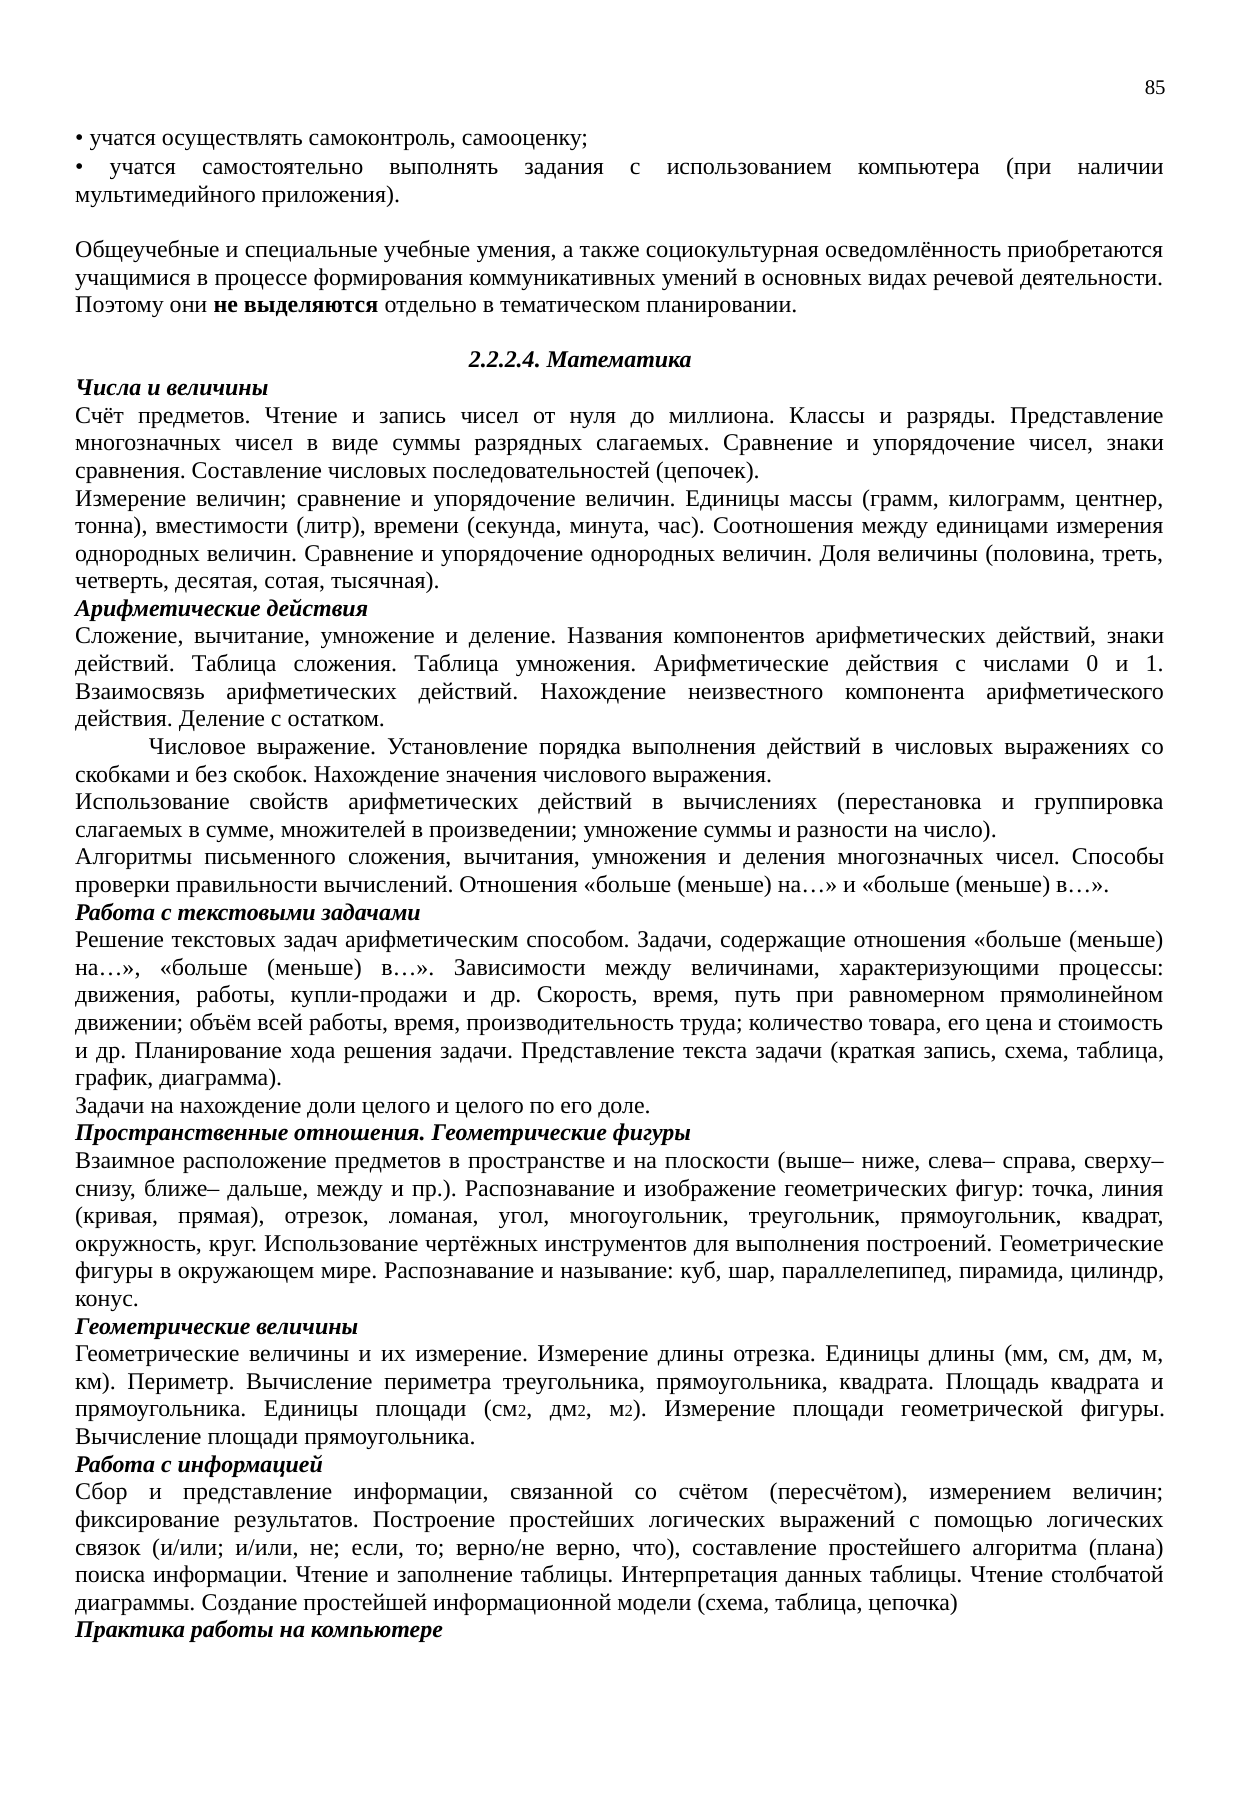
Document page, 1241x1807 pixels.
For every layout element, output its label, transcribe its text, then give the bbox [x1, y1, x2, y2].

text Использование свойств арифметических действий в вычислениях (перестановка и группировка слагаемых в сумме, множителей в произведении; умножение суммы и разности на число). [75, 787, 1165, 842]
text Пространственные отношения. Геометрические фигуры [75, 1118, 1165, 1146]
text Взаимное расположение предметов в пространстве и на плоскости (выше– ниже, слева– справа, сверху– снизу, ближе– дальше, между и пр.). Распознавание и изображение геометрических фигур: точка, линия (кривая, прямая), отрезок, ломаная, угол, многоугольник, треугольник, прямоугольник, квадрат, окружность, круг. Использование чертёжных инструментов для выполнения построений. Геометрические фигуры в окружающем мире. Распознавание и называние: куб, шар, параллелепипед, пирамида, цилиндр, конус. [75, 1146, 1165, 1312]
text Числовое выражение. Установление порядка выполнения действий в числовых выражениях со скобками и без скобок. Нахождение значения числового выражения. [75, 732, 1165, 787]
text Счёт предметов. Чтение и запись чисел от нуля до миллиона. Классы и разряды. Представление многозначных чисел в виде суммы разрядных слагаемых. Сравнение и упорядочение чисел, знаки сравнения. Составление числовых последовательностей (цепочек). [75, 401, 1165, 483]
text Геометрические величины [75, 1312, 1165, 1339]
text Числа и величины [75, 373, 1165, 401]
text Геометрические величины и их измерение. Измерение длины отрезка. Единицы длины (мм, см, дм, м, км). Периметр. Вычисление периметра треугольника, прямоугольника, квадрата. Площадь квадрата и прямоугольника. Единицы площади (см2, дм2, м2). Измерение площади геометрической фигуры. Вычисление площади прямоугольника. [75, 1339, 1165, 1450]
text 2.2.2.4. Математика [75, 346, 1165, 373]
text Практика работы на компьютере [75, 1615, 1165, 1643]
text Сбор и представление информации, связанной со счётом (пересчётом), измерением величин; фиксирование результатов. Построение простейших логических выражений с помощью логических связок (и/или; и/или, не; если, то; верно/не верно, что), составление простейшего алгоритма (плана) поиска информации. Чтение и заполнение таблицы. Интерпретация данных таблицы. Чтение столбчатой диаграммы. Создание простейшей информационной модели (схема, таблица, цепочка) [75, 1477, 1165, 1615]
text Общеучебные и специальные учебные умения, а также социокультурная осведомлённость приобретаются учащимися в процессе формирования коммуникативных умений в основных видах речевой деятельности. Поэтому они не выделяются отдельно в тематическом планировании. [75, 235, 1165, 318]
text • учатся осуществлять самоконтроль, самооценку; [75, 123, 1165, 151]
text • учатся самостоятельно выполнять задания с использованием компьютера (при наличии мультимедийного приложения). [75, 152, 1165, 207]
text Арифметические действия [75, 594, 1165, 622]
text Работа с информацией [75, 1450, 1165, 1477]
text Сложение, вычитание, умножение и деление. Названия компонентов арифметических действий, знаки действий. Таблица сложения. Таблица умножения. Арифметические действия с числами 0 и 1. Взаимосвязь арифметических действий. Нахождение неизвестного компонента арифметического действия. Деление с остатком. [75, 622, 1165, 732]
text Работа с текстовыми задачами [75, 898, 1165, 925]
text Алгоритмы письменного сложения, вычитания, умножения и деления многозначных чисел. Способы проверки правильности вычислений. Отношения «больше (меньше) на…» и «больше (меньше) в…». [75, 842, 1165, 898]
text Измерение величин; сравнение и упорядочение величин. Единицы массы (грамм, килограмм, центнер, тонна), вместимости (литр), времени (секунда, минута, час). Соотношения между единицами измерения однородных величин. Сравнение и упорядочение однородных величин. Доля величины (половина, треть, четверть, десятая, сотая, тысячная). [75, 483, 1165, 594]
text Решение текстовых задач арифметическим способом. Задачи, содержащие отношения «больше (меньше) на…», «больше (меньше) в…». Зависимости между величинами, характеризующими процессы: движения, работы, купли-продажи и др. Скорость, время, путь при равномерном прямолинейном движении; объём всей работы, время, производительность труда; количество товара, его цена и стоимость и др. Планирование хода решения задачи. Представление текста задачи (краткая запись, схема, таблица, график, диаграмма). [75, 925, 1165, 1091]
text Задачи на нахождение доли целого и целого по его доле. [75, 1091, 1165, 1118]
